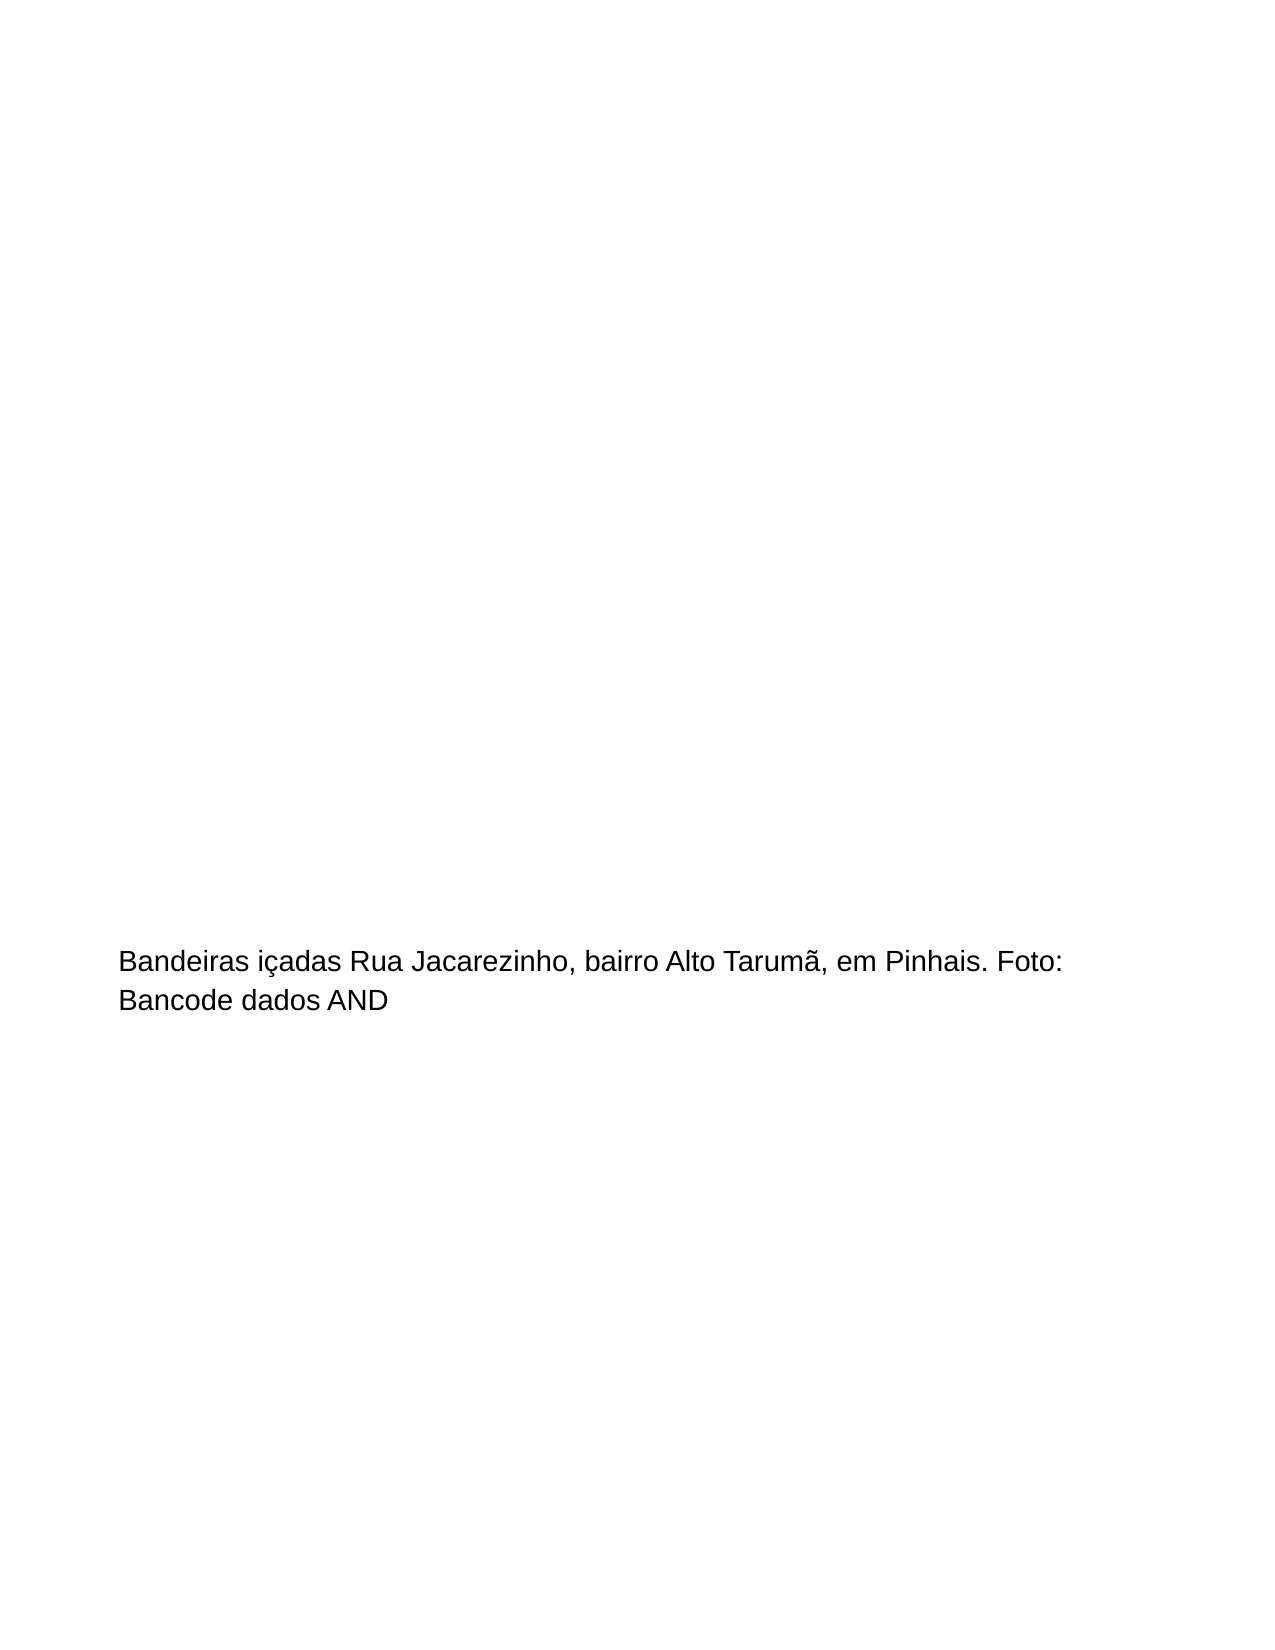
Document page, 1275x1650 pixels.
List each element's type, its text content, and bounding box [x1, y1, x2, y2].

text Bandeiras içadas Rua Jacarezinho, bairro Alto Tarumã, em Pinhais. Foto: Bancode dados AND [118, 944, 1157, 1016]
